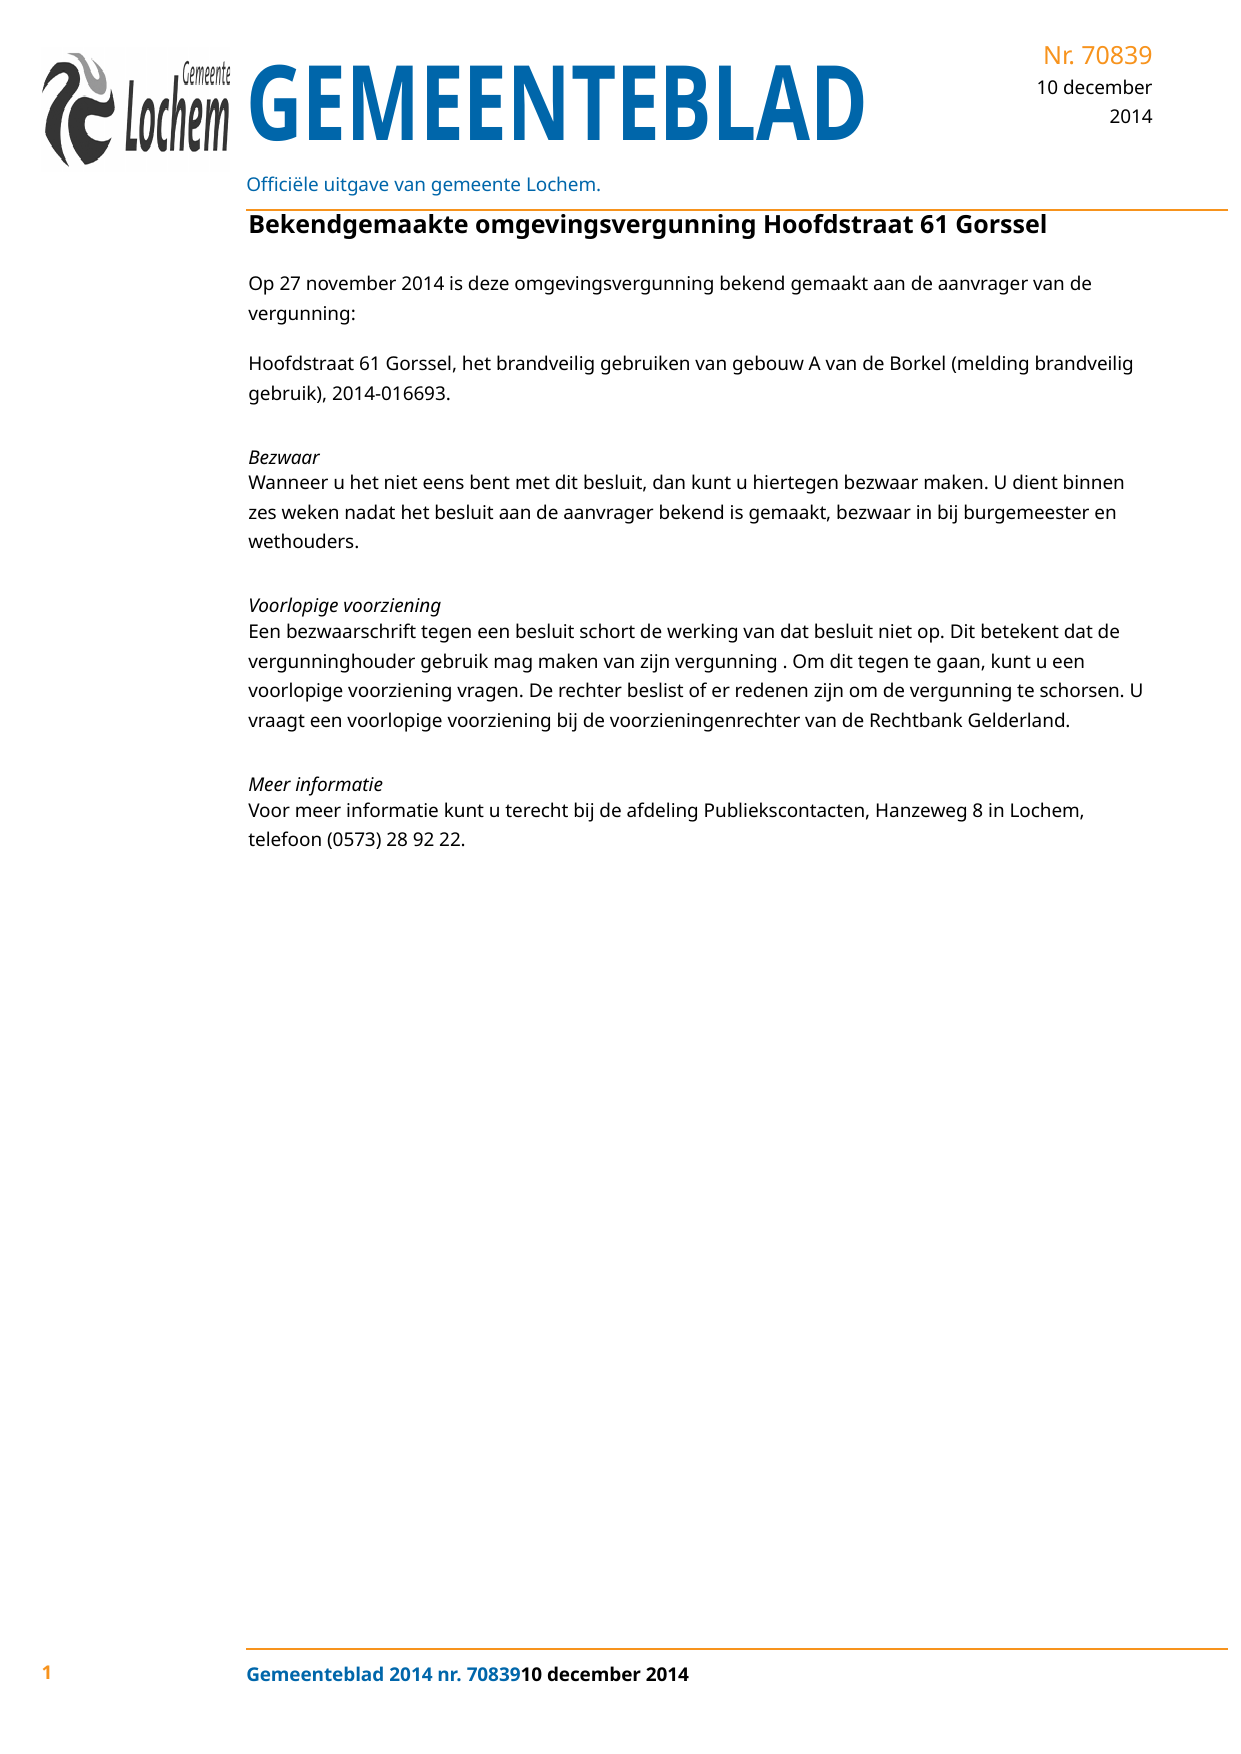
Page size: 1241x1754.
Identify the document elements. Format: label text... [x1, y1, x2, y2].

text Bezwaar [248, 444, 1152, 469]
text Wanneer u het niet eens bent met dit besluit, dan kunt u hiertegen bezwaar maken. U dient binnen zes weken nadat het besluit aan de aanvrager bekend is gemaakt, bezwaar in bij burgemeester en wethouders. [248, 469, 1152, 554]
text Bekendgemaakte omgevingsvergunning Hoofdstraat 61 Gorssel [248, 211, 1152, 241]
text Hoofdstraat 61 Gorssel, het brandveilig gebruiken van gebouw A van de Borkel (melding brandveilig gebruik), 2014-016693. [248, 350, 1152, 406]
picture [41, 47, 231, 172]
text Voorlopige voorziening [248, 593, 1152, 618]
text Een bezwaarschrift tegen een besluit schort de werking van dat besluit niet op. Dit betekent dat de vergunninghouder gebruik mag maken van zijn vergunning . Om dit tegen te gaan, kunt u een voorlopige voorziening vragen. De rechter beslist of er redenen zijn om de vergunning te schorsen. U vraagt een voorlopige voorziening bij de voorzieningenrechter van de Rechtbank Gelderland. [248, 618, 1152, 733]
text Voor meer informatie kunt u terecht bij de afdeling Publiekscontacten, Hanzeweg 8 in Lochem, telefoon (0573) 28 92 22. [248, 797, 1152, 852]
text Meer informatie [248, 771, 1152, 797]
text Op 27 november 2014 is deze omgevingsvergunning bekend gemaakt aan de aanvrager van de vergunning: [248, 270, 1152, 326]
